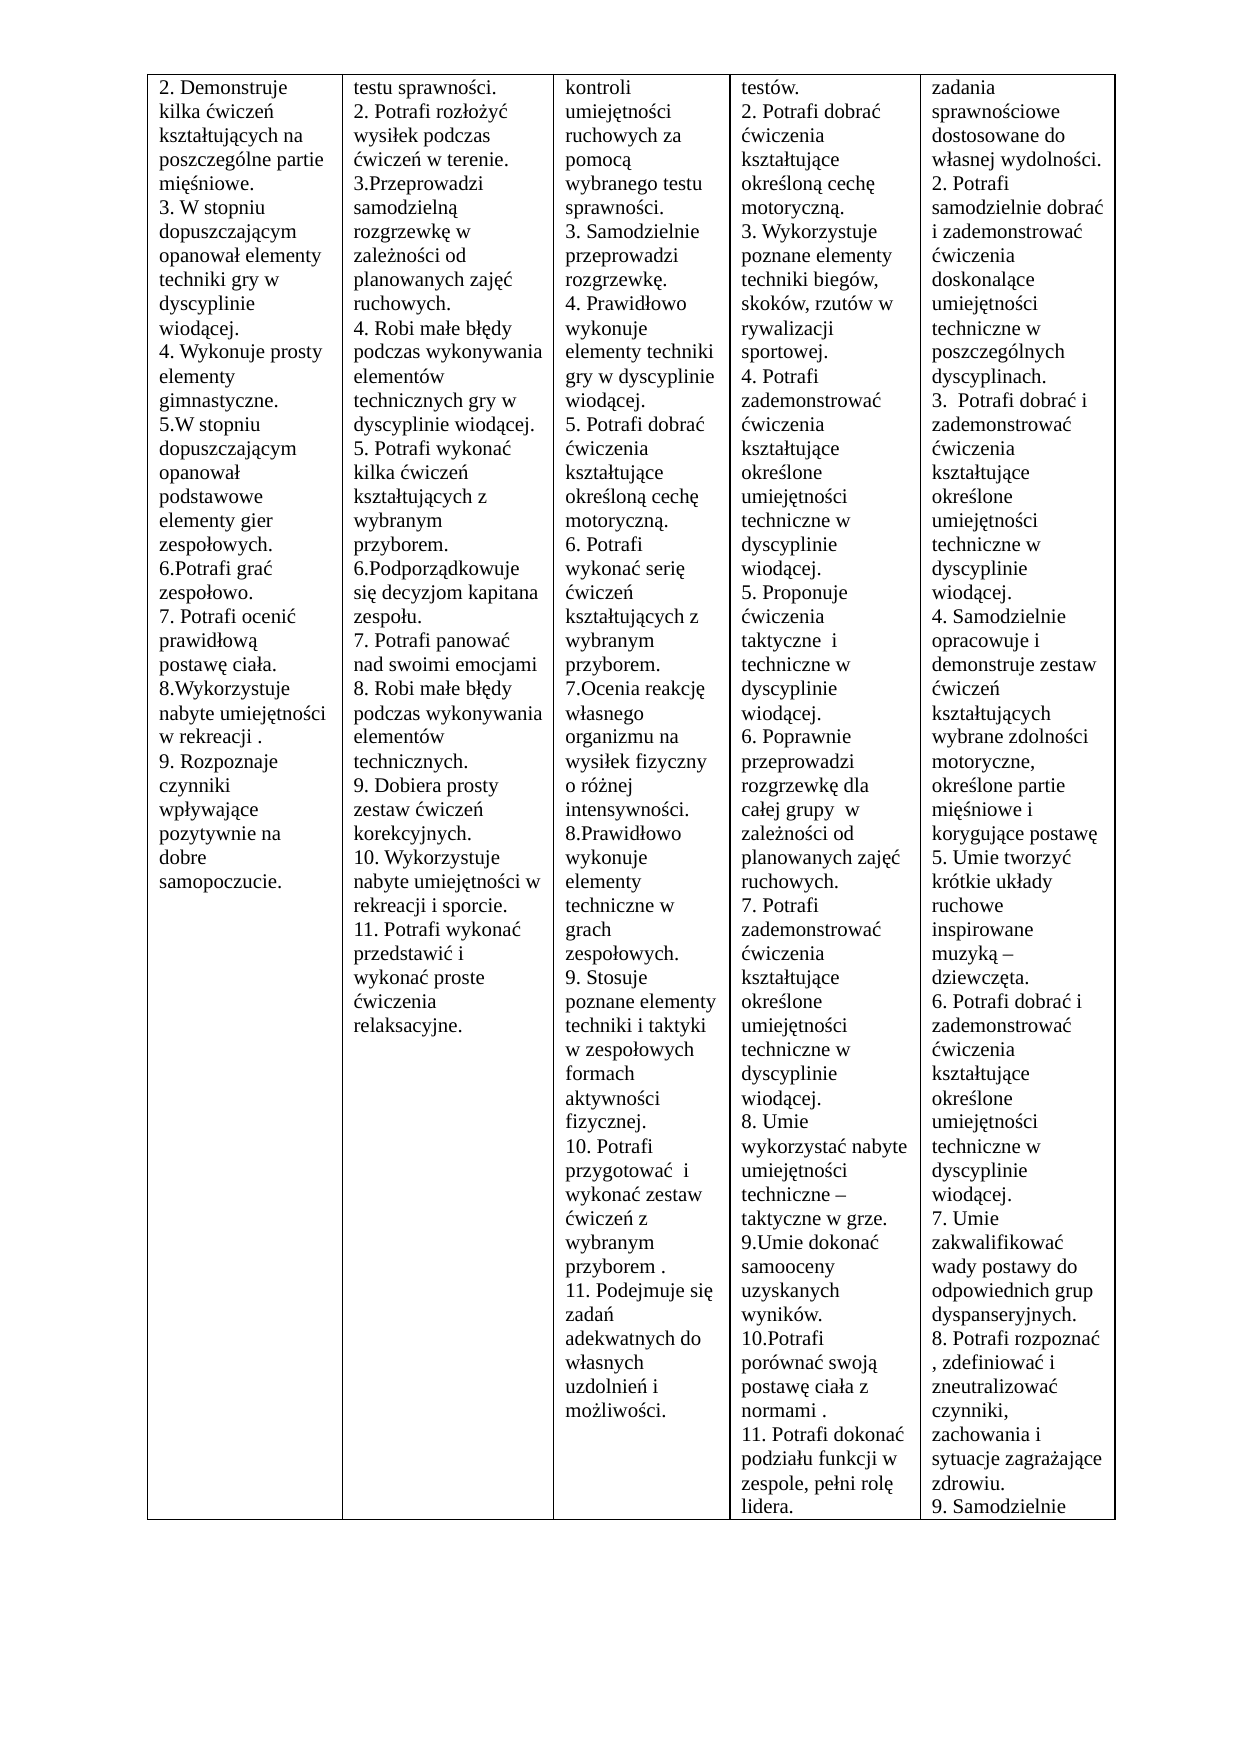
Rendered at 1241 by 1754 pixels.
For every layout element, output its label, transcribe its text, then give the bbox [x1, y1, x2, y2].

table_cell testów. 2. Potrafi dobrać ćwiczenia kształtujące określoną cechę motoryczną. 3. Wykorzystuje poznane elementy techniki biegów, skoków, rzutów w rywalizacji sportowej. 4. Potrafi zademonstrować ćwiczenia kształtujące określone umiejętności techniczne w dyscyplinie wiodącej. 5. Proponuje ćwiczenia taktyczne i techniczne w dyscyplinie wiodącej. 6. Poprawnie przeprowadzi rozgrzewkę dla całej grupy w zależności od planowanych zajęć ruchowych. 7. Potrafi zademonstrować ćwiczenia kształtujące określone umiejętności techniczne w dyscyplinie wiodącej. 8. Umie wykorzystać nabyte umiejętności techniczne – taktyczne w grze. 9.Umie dokonać samooceny uzyskanych wyników. 10.Potrafi porównać swoją postawę ciała z normami . 11. Potrafi dokonać podziału funkcji w zespole, pełni rolę lidera. [731, 75, 920, 1518]
table_cell testu sprawności. 2. Potrafi rozłożyć wysiłek podczas ćwiczeń w terenie. 3.Przeprowadzi samodzielną rozgrzewkę w zależności od planowanych zajęć ruchowych. 4. Robi małe błędy podczas wykonywania elementów technicznych gry w dyscyplinie wiodącej. 5. Potrafi wykonać kilka ćwiczeń kształtujących z wybranym przyborem. 6.Podporządkowuje się decyzjom kapitana zespołu. 7. Potrafi panować nad swoimi emocjami 8. Robi małe błędy podczas wykonywania elementów technicznych. 9. Dobiera prosty zestaw ćwiczeń korekcyjnych. 10. Wykorzystuje nabyte umiejętności w rekreacji i sporcie. 11. Potrafi wykonać przedstawić i wykonać proste ćwiczenia relaksacyjne. [343, 75, 553, 1518]
table_cell 2. Demonstruje kilka ćwiczeń kształtujących na poszczególne partie mięśniowe. 3. W stopniu dopuszczającym opanował elementy techniki gry w dyscyplinie wiodącej. 4. Wykonuje prosty elementy gimnastyczne. 5.W stopniu dopuszczającym opanował podstawowe elementy gier zespołowych. 6.Potrafi grać zespołowo. 7. Potrafi ocenić prawidłową postawę ciała. 8.Wykorzystuje nabyte umiejętności w rekreacji . 9. Rozpoznaje czynniki wpływające pozytywnie na dobre samopoczucie. [148, 75, 342, 1518]
table_cell zadania sprawnościowe dostosowane do własnej wydolności. 2. Potrafi samodzielnie dobrać i zademonstrować ćwiczenia doskonalące umiejętności techniczne w poszczególnych dyscyplinach. 3. Potrafi dobrać i zademonstrować ćwiczenia kształtujące określone umiejętności techniczne w dyscyplinie wiodącej. 4. Samodzielnie opracowuje i demonstruje zestaw ćwiczeń kształtujących wybrane zdolności motoryczne, określone partie mięśniowe i korygujące postawę 5. Umie tworzyć krótkie układy ruchowe inspirowane muzyką – dziewczęta. 6. Potrafi dobrać i zademonstrować ćwiczenia kształtujące określone umiejętności techniczne w dyscyplinie wiodącej. 7. Umie zakwalifikować wady postawy do odpowiednich grup dyspanseryjnych. 8. Potrafi rozpoznać , zdefiniować i zneutralizować czynniki, zachowania i sytuacje zagrażające zdrowiu. 9. Samodzielnie [921, 75, 1114, 1518]
table_cell kontroli umiejętności ruchowych za pomocą wybranego testu sprawności. 3. Samodzielnie przeprowadzi rozgrzewkę. 4. Prawidłowo wykonuje elementy techniki gry w dyscyplinie wiodącej. 5. Potrafi dobrać ćwiczenia kształtujące określoną cechę motoryczną. 6. Potrafi wykonać serię ćwiczeń kształtujących z wybranym przyborem. 7.Ocenia reakcję własnego organizmu na wysiłek fizyczny o różnej intensywności. 8.Prawidłowo wykonuje elementy techniczne w grach zespołowych. 9. Stosuje poznane elementy techniki i taktyki w zespołowych formach aktywności fizycznej. 10. Potrafi przygotować i wykonać zestaw ćwiczeń z wybranym przyborem . 11. Podejmuje się zadań adekwatnych do własnych uzdolnień i możliwości. [554, 75, 729, 1518]
